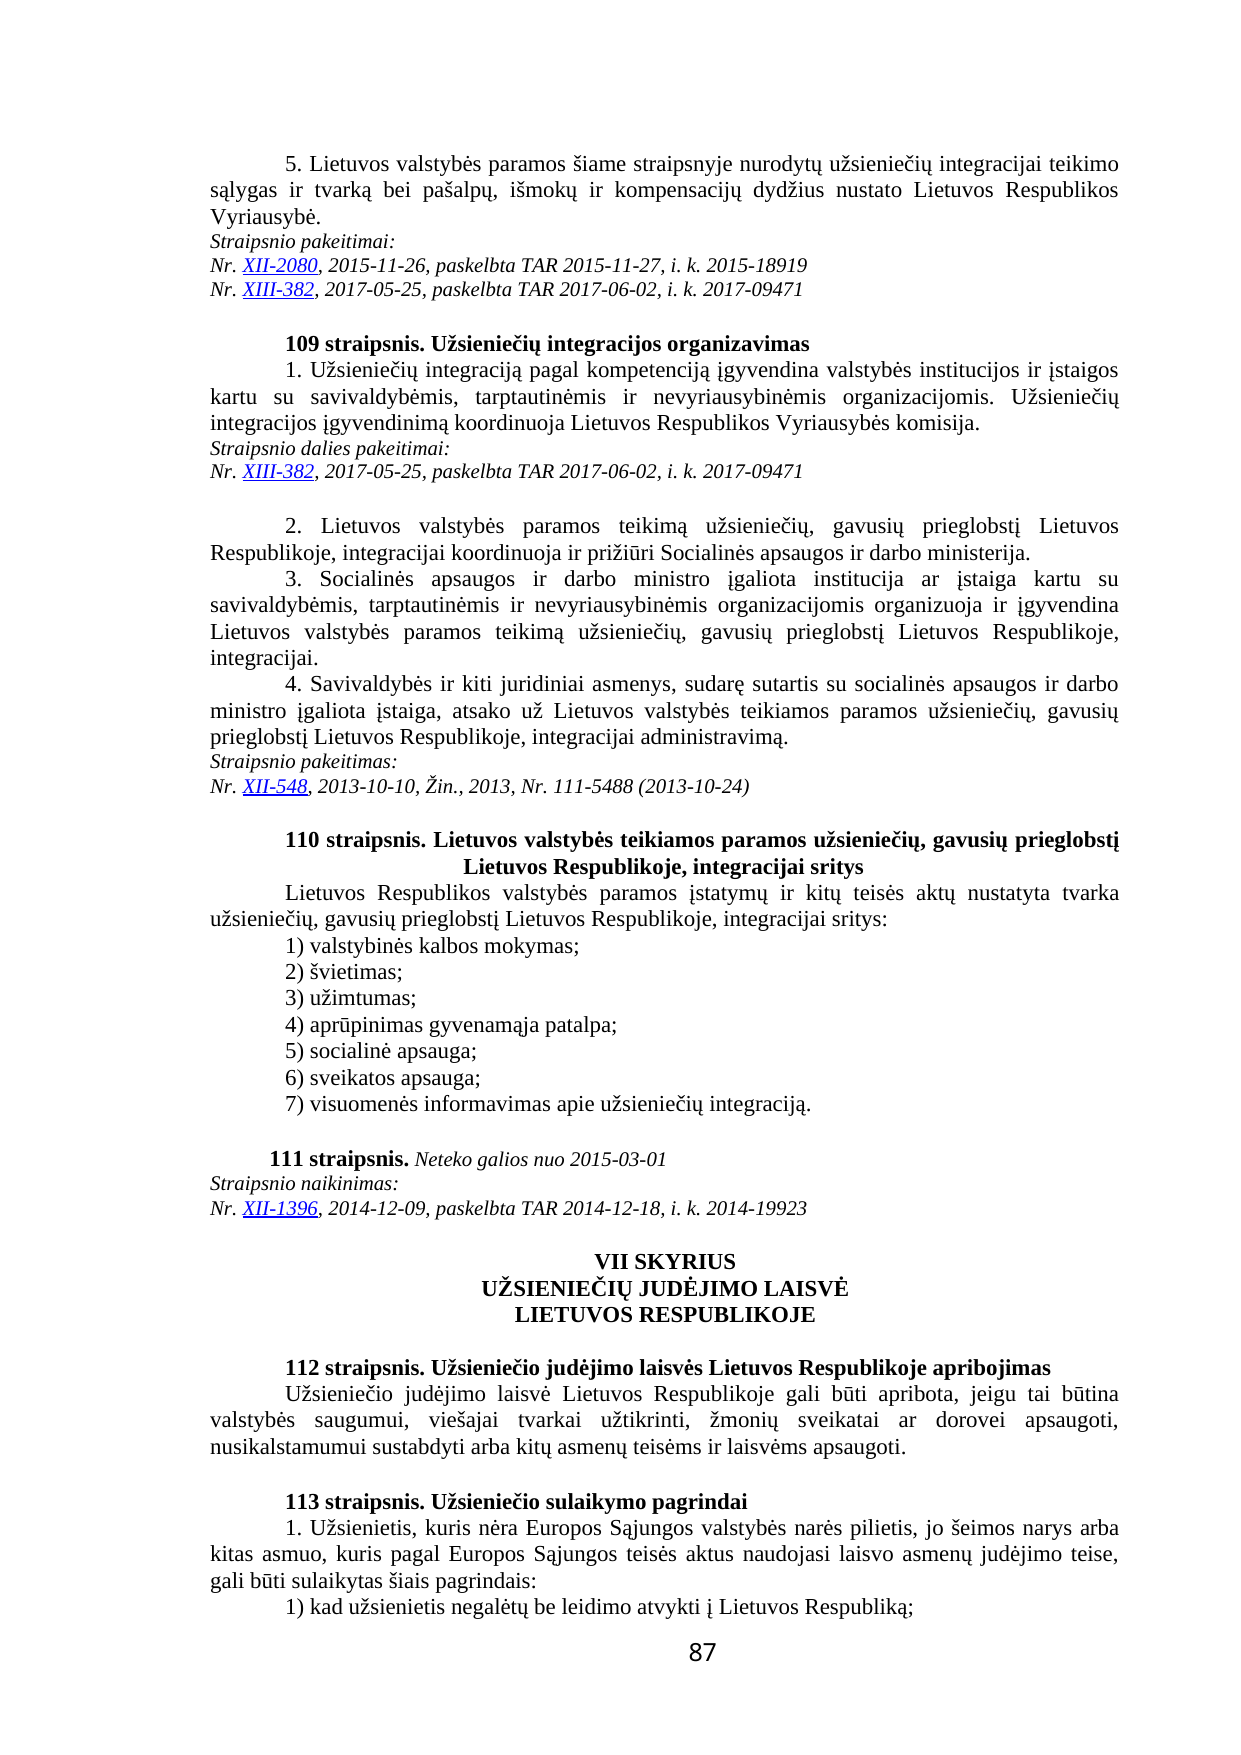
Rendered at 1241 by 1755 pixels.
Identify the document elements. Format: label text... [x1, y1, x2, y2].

text Nr. XII-2080, 2015-11-26, paskelbta TAR 2015-11-27, i. k. 2015-18919 [210, 253, 1120, 277]
text Užsieniečio judėjimo laisvė Lietuvos Respublikoje gali būti apribota, jeigu tai būtina valstybės saugumui, viešajai tvarkai užtikrinti, žmonių sveikatai ar dorovei apsaugoti, nusikalstamumui sustabdyti arba kitų asmenų teisėms ir laisvėms apsaugoti. [210, 1380, 1120, 1459]
text 4. Savivaldybės ir kiti juridiniai asmenys, sudarę sutartis su socialinės apsaugos ir darbo ministro įgaliota įstaiga, atsako už Lietuvos valstybės teikiamos paramos užsieniečių, gavusių prieglobstį Lietuvos Respublikoje, integracijai administravimą. [210, 670, 1120, 749]
text 2. Lietuvos valstybės paramos teikimą užsieniečių, gavusių prieglobstį Lietuvos Respublikoje, integracijai koordinuoja ir prižiūri Socialinės apsaugos ir darbo ministerija. [210, 512, 1120, 565]
text 112 straipsnis. Užsieniečio judėjimo laisvės Lietuvos Respublikoje apribojimas [285, 1354, 1120, 1380]
text 3. Socialinės apsaugos ir darbo ministro įgaliota institucija ar įstaiga kartu su savivaldybėmis, tarptautinėmis ir nevyriausybinėmis organizacijomis organizuoja ir įgyvendina Lietuvos valstybės paramos teikimą užsieniečių, gavusių prieglobstį Lietuvos Respublikoje, integracijai. [210, 565, 1120, 670]
text 5. Lietuvos valstybės paramos šiame straipsnyje nurodytų užsieniečių integracijai teikimo sąlygas ir tvarką bei pašalpų, išmokų ir kompensacijų dydžius nustato Lietuvos Respublikos Vyriausybė. [210, 150, 1120, 229]
text Nr. XIII-382, 2017-05-25, paskelbta TAR 2017-06-02, i. k. 2017-09471 [210, 277, 1120, 301]
text Straipsnio pakeitimai: [210, 229, 1120, 253]
text 4) aprūpinimas gyvenamąja patalpa; [210, 1011, 1120, 1037]
text 111 straipsnis. Neteko galios nuo 2015-03-01 [210, 1145, 1120, 1171]
text 7) visuomenės informavimas apie užsieniečių integraciją. [210, 1090, 1120, 1116]
text Nr. XIII-382, 2017-05-25, paskelbta TAR 2017-06-02, i. k. 2017-09471 [210, 459, 1120, 483]
text Nr. XII-1396, 2014-12-09, paskelbta TAR 2014-12-18, i. k. 2014-19923 [210, 1195, 1120, 1219]
text 3) užimtumas; [210, 984, 1120, 1011]
text Straipsnio naikinimas: [210, 1171, 1120, 1195]
text LIETUVOS RESPUBLIKOJE [210, 1301, 1120, 1327]
text 1. Užsieniečių integraciją pagal kompetenciją įgyvendina valstybės institucijos ir įstaigos kartu su savivaldybėmis, tarptautinėmis ir nevyriausybinėmis organizacijomis. Užsieniečių integracijos įgyvendinimą koordinuoja Lietuvos Respublikos Vyriausybės komisija. [210, 356, 1120, 435]
text 109 straipsnis. Užsieniečių integracijos organizavimas [210, 330, 1120, 356]
text 1. Užsienietis, kuris nėra Europos Sąjungos valstybės narės pilietis, jo šeimos narys arba kitas asmuo, kuris pagal Europos Sąjungos teisės aktus naudojasi laisvo asmenų judėjimo teise, gali būti sulaikytas šiais pagrindais: [210, 1514, 1120, 1593]
text 1) valstybinės kalbos mokymas; [210, 932, 1120, 958]
text UŽSIENIEČIŲ JUDĖJIMO LAISVĖ [210, 1274, 1120, 1301]
text 5) socialinė apsauga; [210, 1037, 1120, 1063]
text 2) švietimas; [210, 958, 1120, 984]
text VII SKYRIUS [210, 1248, 1120, 1274]
text 6) sveikatos apsauga; [210, 1063, 1120, 1090]
text 1) kad užsienietis negalėtų be leidimo atvykti į Lietuvos Respubliką; [210, 1593, 1120, 1619]
text Straipsnio pakeitimas: [210, 749, 1120, 773]
text 110 straipsnis. Lietuvos valstybės teikiamos paramos užsieniečių, gavusių prieglobstį Lietuvos Respublikoje, integracijai sritys [285, 826, 1120, 879]
text Lietuvos Respublikos valstybės paramos įstatymų ir kitų teisės aktų nustatyta tvarka užsieniečių, gavusių prieglobstį Lietuvos Respublikoje, integracijai sritys: [210, 879, 1120, 932]
text Nr. XII-548, 2013-10-10, Žin., 2013, Nr. 111-5488 (2013-10-24) [210, 773, 1120, 798]
text Straipsnio dalies pakeitimai: [210, 435, 1120, 459]
text 113 straipsnis. Užsieniečio sulaikymo pagrindai [210, 1488, 1120, 1514]
